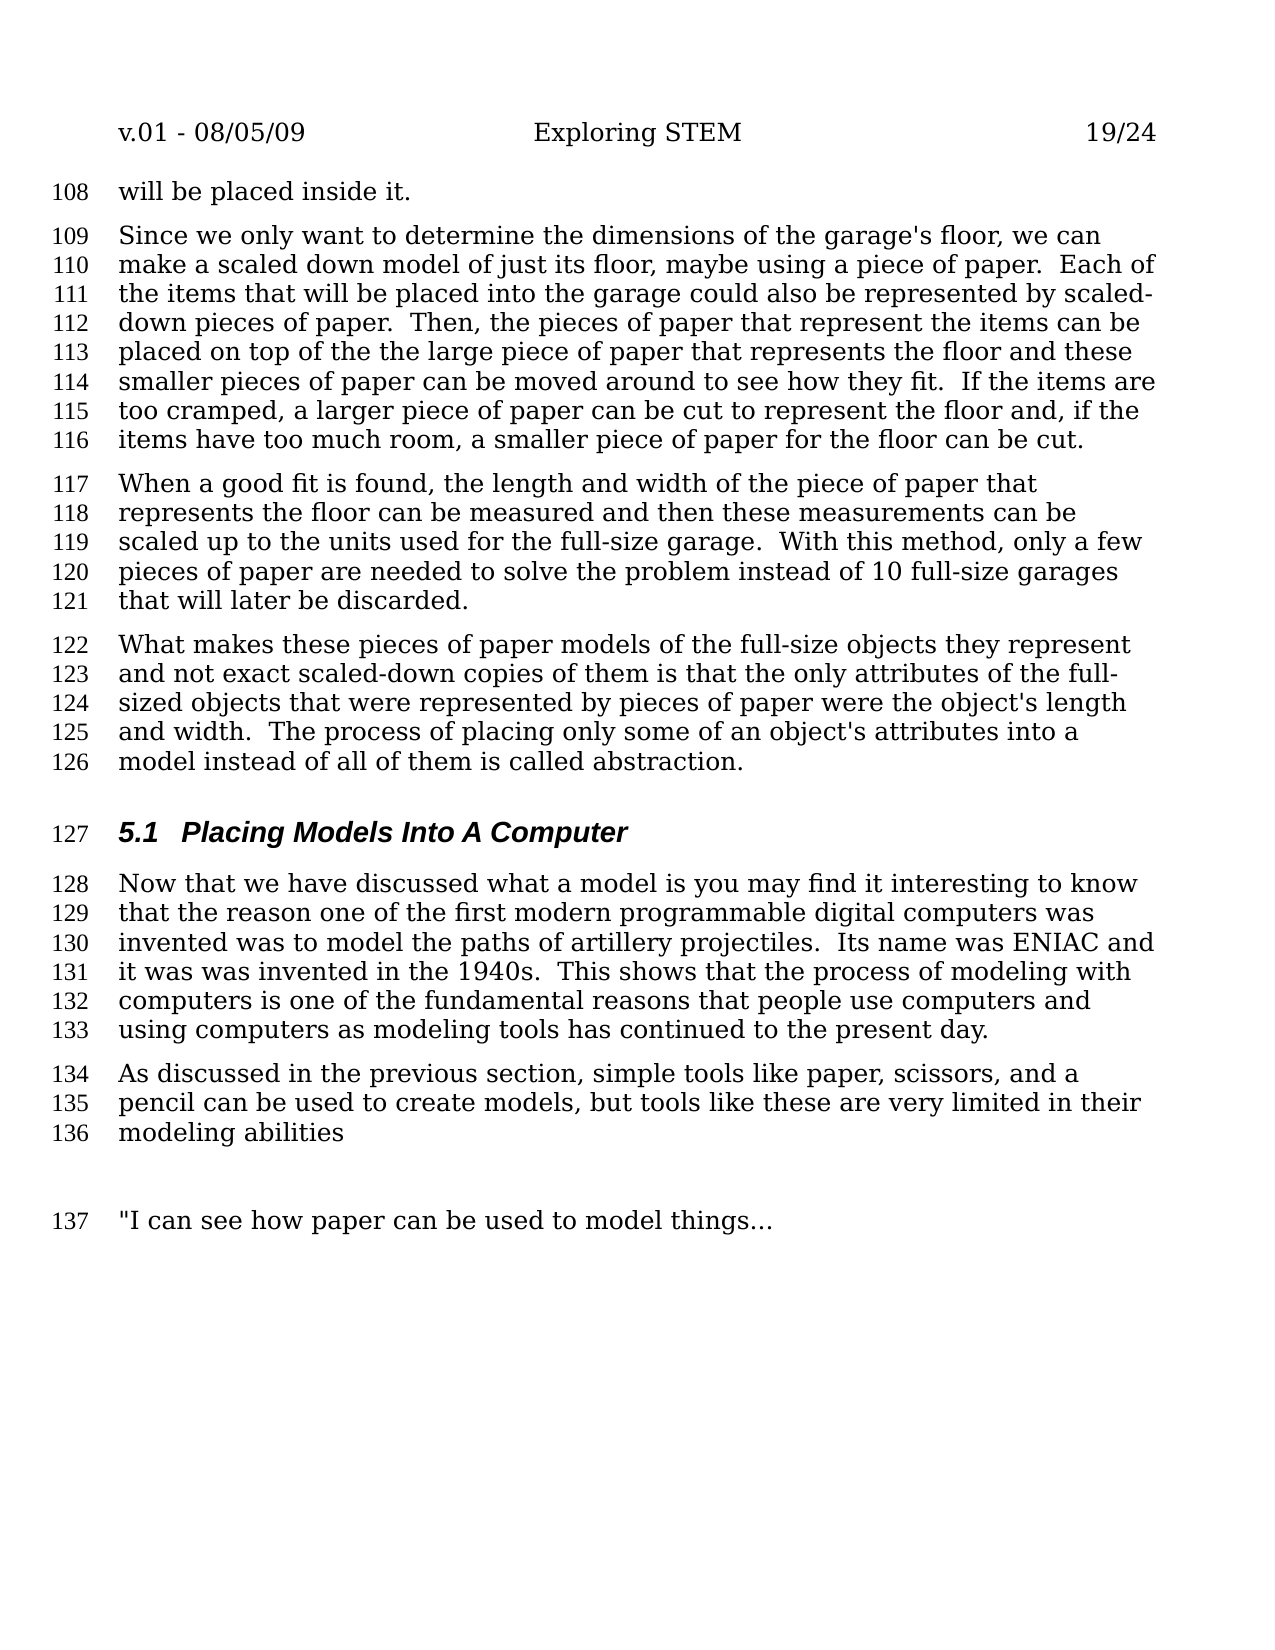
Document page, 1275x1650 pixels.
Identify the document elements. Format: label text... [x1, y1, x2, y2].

text Now that we have discussed what a model is you may find it interesting to know that the reason one of the first modern programmable digital computers was invented was to model the paths of artillery projectiles. Its name was ENIAC and it was was invented in the 1940s. This shows that the process of modeling with computers is one of the fundamental reasons that people use computers and using computers as modeling tools has continued to the present day. [118, 869, 1157, 1044]
text "I can see how paper can be used to model things... [118, 1206, 1157, 1235]
text As discussed in the previous section, simple tools like paper, scissors, and a pencil can be used to create models, but tools like these are very limited in their modeling abilities [118, 1059, 1157, 1147]
text will be placed inside it. [118, 177, 1157, 206]
text What makes these pieces of paper models of the full-size objects they represent and not exact scaled-down copies of them is that the only attributes of the full-sized objects that were represented by pieces of paper were the object's length and width. The process of placing only some of an object's attributes into a model instead of all of them is called abstraction. [118, 630, 1157, 776]
text When a good fit is found, the length and width of the piece of paper that represents the floor can be measured and then these measurements can be scaled up to the units used for the full-size garage. With this method, only a few pieces of paper are needed to solve the problem instead of 10 full-size garages that will later be discarded. [118, 469, 1157, 615]
text Since we only want to determine the dimensions of the garage's floor, we can make a scaled down model of just its floor, maybe using a piece of paper. Each of the items that will be placed into the garage could also be represented by scaled-down pieces of paper. Then, the pieces of paper that represent the items can be placed on top of the the large piece of paper that represents the floor and these smaller pieces of paper can be moved around to see how they fit. If the items are too cramped, a larger piece of paper can be cut to represent the floor and, if the items have too much room, a smaller piece of paper for the floor can be cut. [118, 221, 1157, 454]
subtitle Placing Models Into A Computer [118, 815, 1157, 848]
